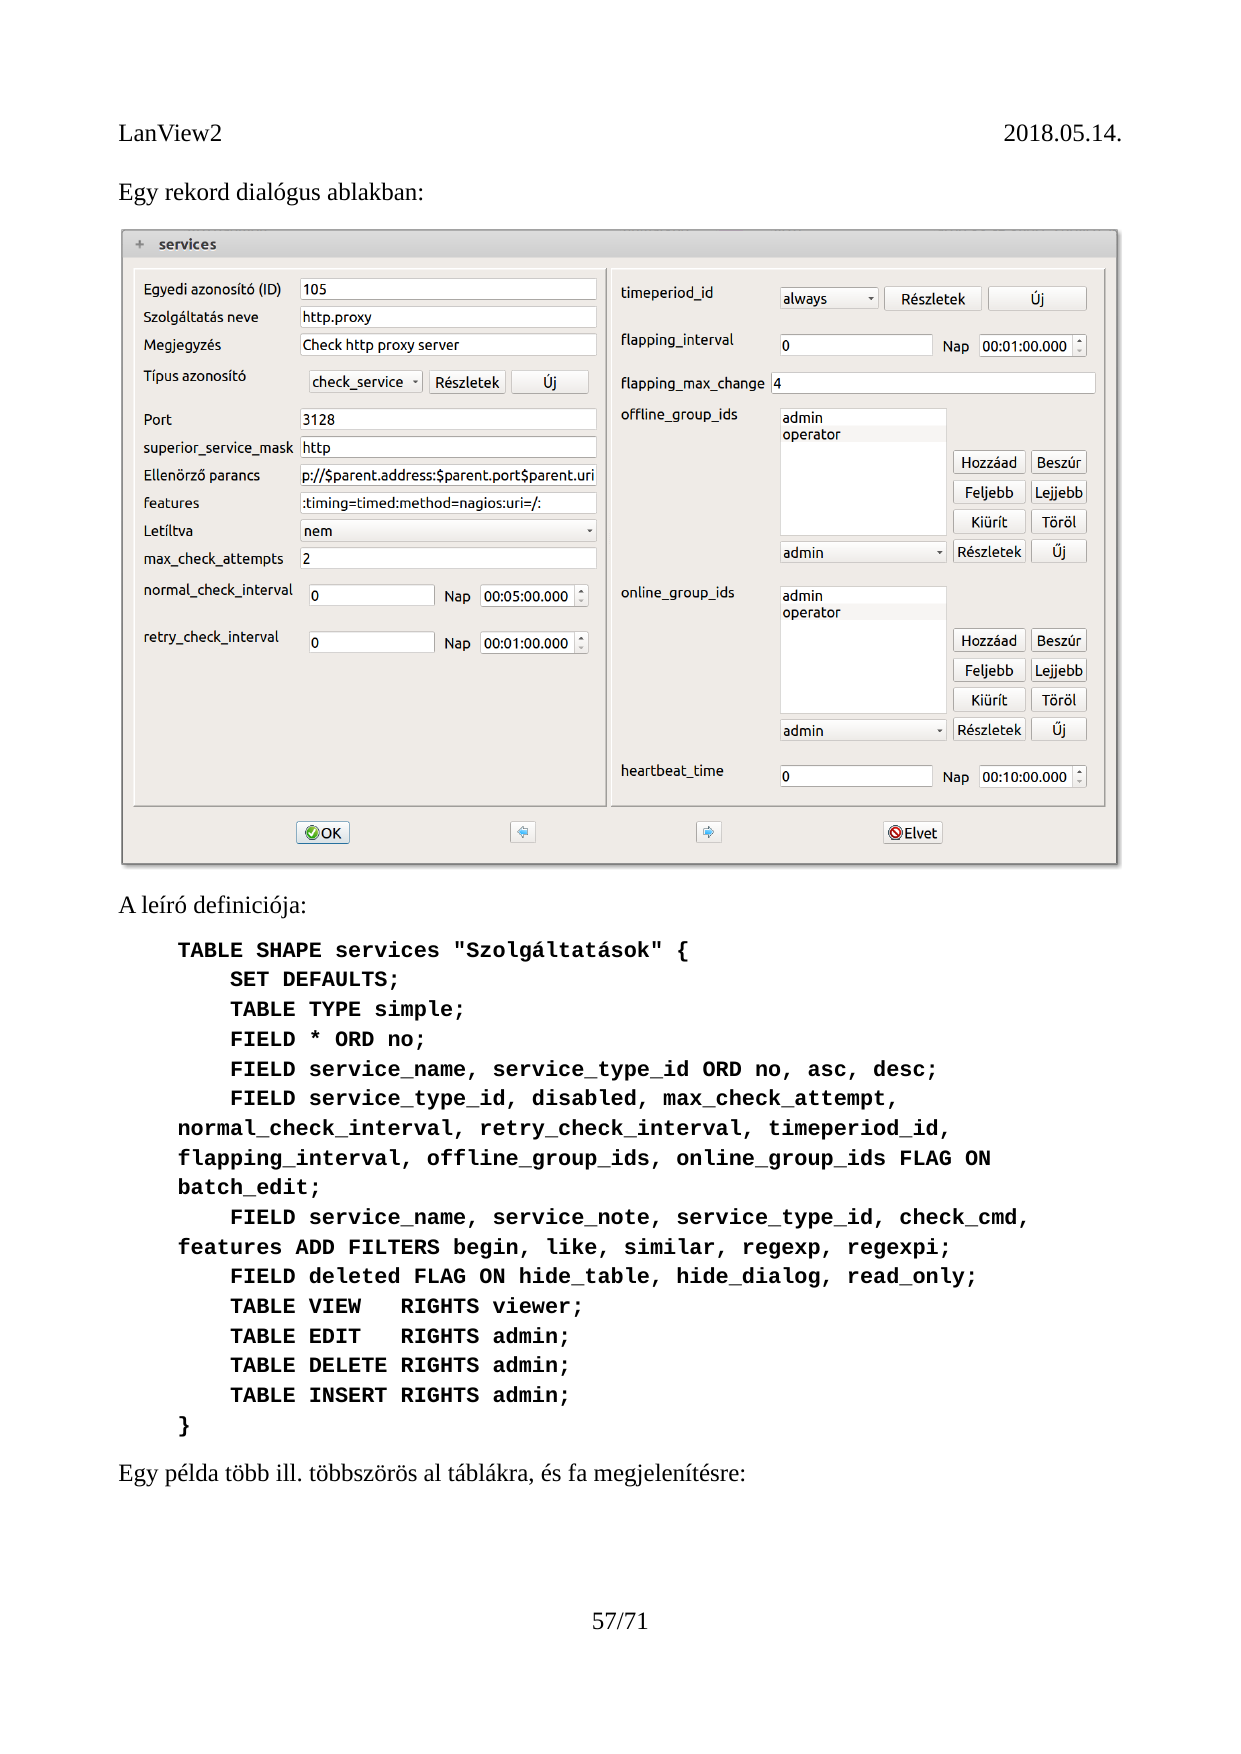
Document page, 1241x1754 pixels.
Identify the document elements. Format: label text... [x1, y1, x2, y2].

text Egy rekord dialógus ablakban: [118, 177, 1122, 206]
text Egy példa több ill. többszörös al táblákra, és fa megjelenítésre: [118, 1458, 1122, 1487]
text TABLE SHAPE services "Szolgáltatások" { SET DEFAULTS; TABLE TYPE simple; FIELD * ORD no; FIELD service_name, service_type_id ORD no, asc, desc; FIELD service_type_id, disabled, max_check_attempt, normal_check_interval, retry_check_interval, timeperiod_id, flapping_interval, offline_group_ids, online_group_ids FLAG ON batch_edit; FIELD service_name, service_note, service_type_id, check_cmd, features ADD FILTERS begin, like, similar, regexp, regexpi; FIELD deleted FLAG ON hide_table, hide_dialog, read_only; TABLE VIEW RIGHTS viewer; TABLE EDIT RIGHTS admin; TABLE DELETE RIGHTS admin; TABLE INSERT RIGHTS admin; } [177, 939, 1122, 1439]
text A leíró definiciója: [118, 890, 1122, 919]
picture [118, 226, 1123, 870]
